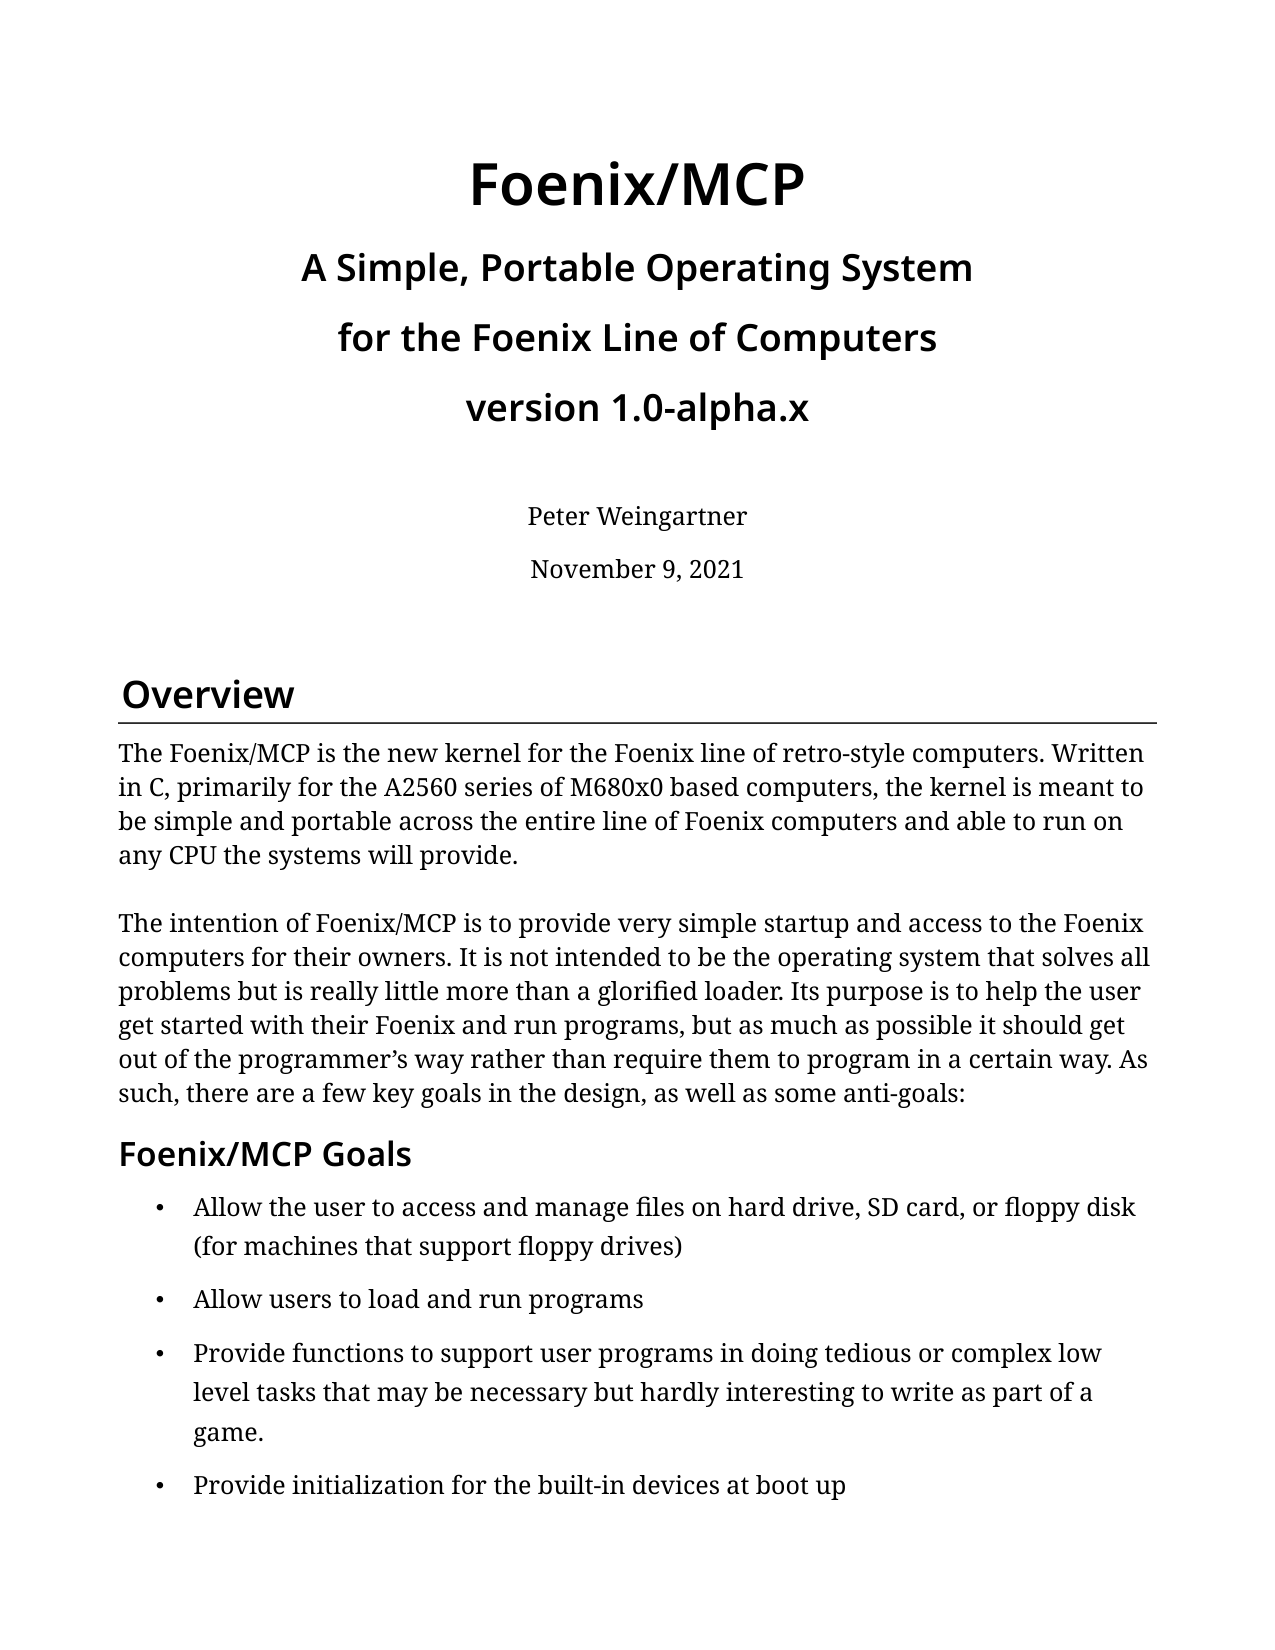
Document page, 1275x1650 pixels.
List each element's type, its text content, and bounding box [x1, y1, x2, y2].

subtitle version 1.0-alpha.x [118, 381, 1157, 432]
text Peter Weingartner [118, 498, 1157, 532]
text November 9, 2021 [118, 552, 1157, 586]
subtitle Foenix/MCP Goals [118, 1131, 1157, 1177]
subtitle A Simple, Portable Operating System [118, 241, 1157, 292]
list Allow users to load and run programs [156, 1282, 1157, 1316]
list Provide functions to support user programs in doing tedious or complex low level tasks that may be necessary but hardly interesting to write as part of a game. [156, 1336, 1157, 1448]
text The Foenix/MCP is the new kernel for the Foenix line of retro-style computers. Written in C, primarily for the A2560 series of M680x0 based computers, the kernel is meant to be simple and portable across the entire line of Foenix computers and able to run on any CPU the systems will provide. [118, 735, 1157, 872]
subtitle for the Foenix Line of Computers [118, 311, 1157, 362]
list Provide initialization for the built-in devices at boot up [156, 1468, 1157, 1502]
list Allow the user to access and manage files on hard drive, SD card, or floppy disk (for machines that support floppy drives) [156, 1189, 1157, 1262]
text The intention of Foenix/MCP is to provide very simple startup and access to the Foenix computers for their owners. It is not intended to be the operating system that solves all problems but is really little more than a glorified loader. Its purpose is to help the user get started with their Foenix and run programs, but as much as possible it should get out of the programmer’s way rather than require them to program in a certain way. As such, there are a few key goals in the design, as well as some anti-goals: [118, 906, 1157, 1110]
subtitle Overview [118, 665, 1157, 722]
title Foenix/MCP [118, 143, 1157, 223]
